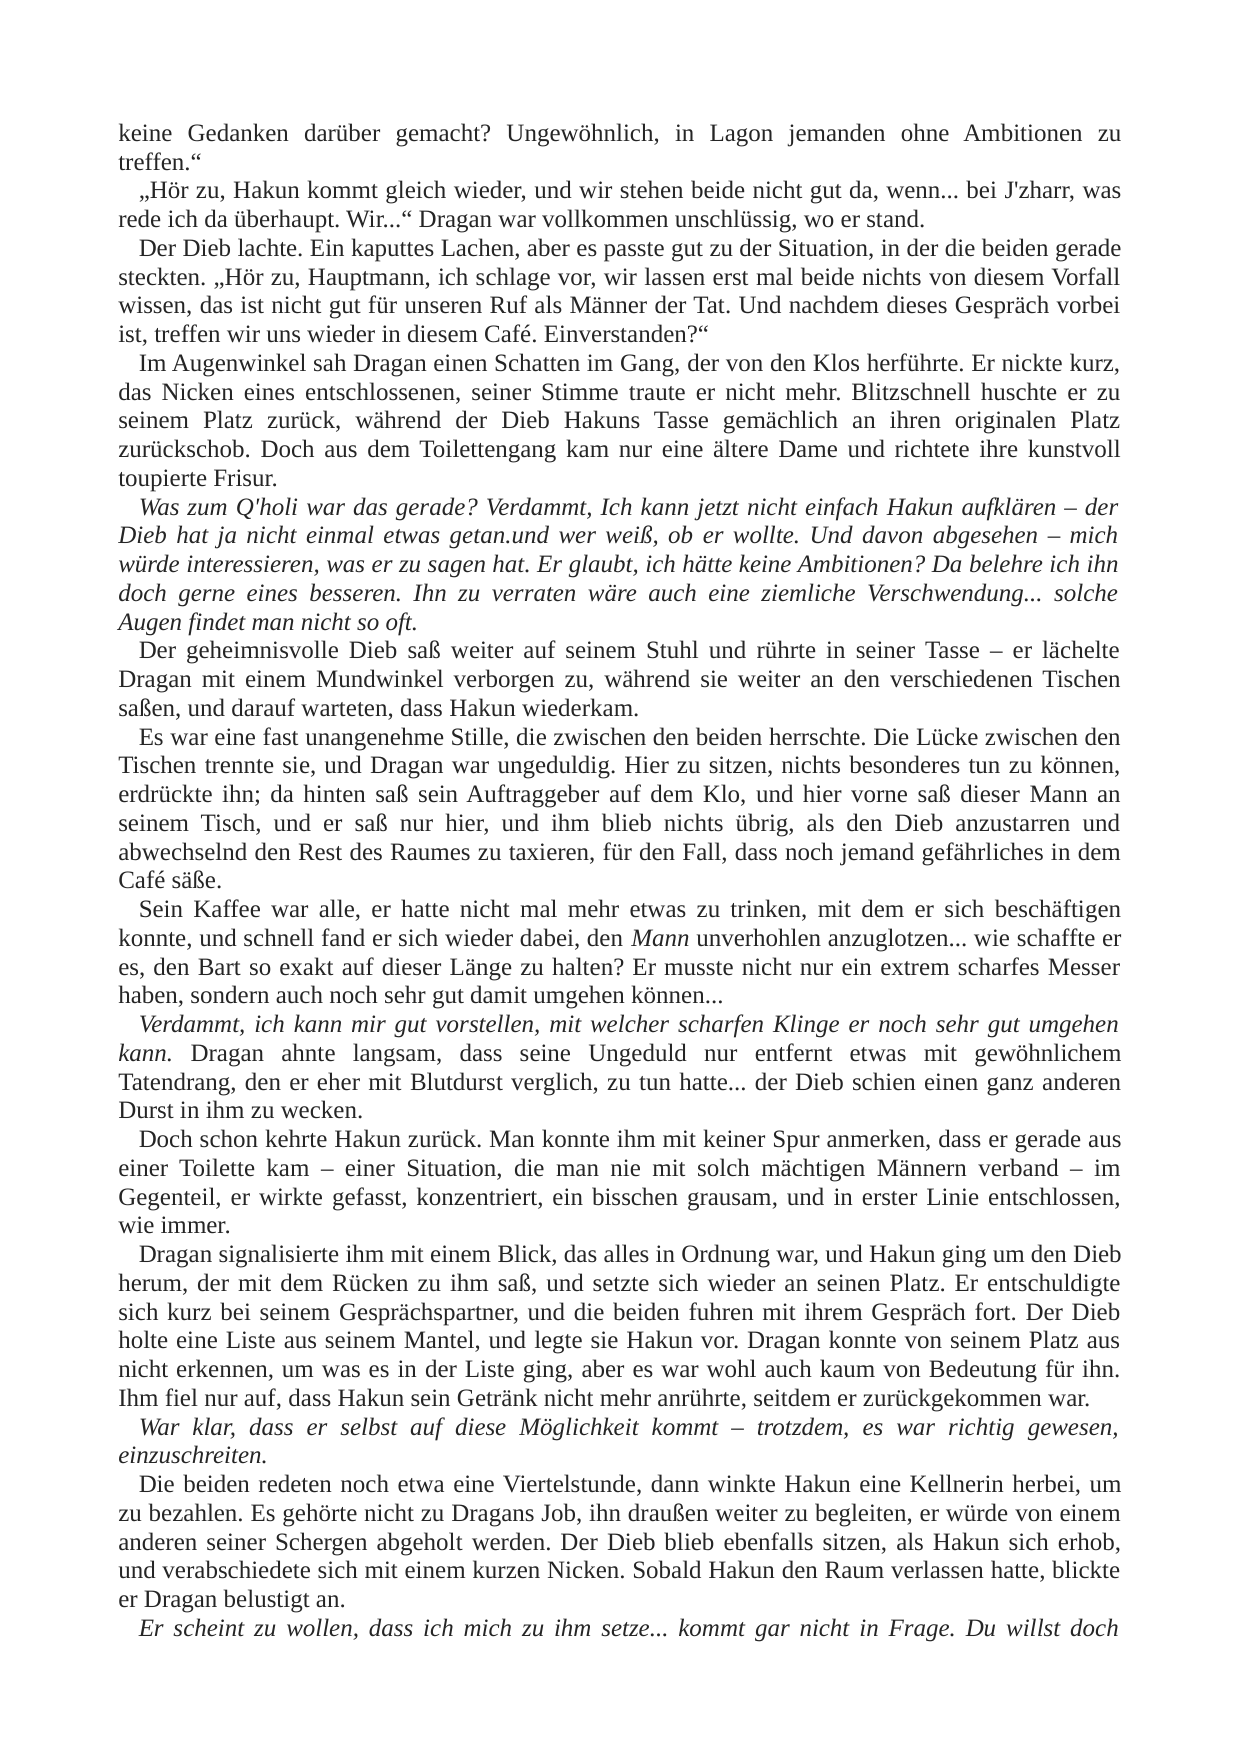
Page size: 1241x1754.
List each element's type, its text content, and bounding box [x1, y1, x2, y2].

text Doch schon kehrte Hakun zurück. Man konnte ihm mit keiner Spur anmerken, dass er gerade aus einer Toilette kam – einer Situation, die man nie mit solch mächtigen Männern verband – im Gegenteil, er wirkte gefasst, konzentriert, ein bisschen grausam, und in erster Linie entschlossen, wie immer. [118, 1124, 1122, 1239]
text Die beiden redeten noch etwa eine Viertelstunde, dann winkte Hakun eine Kellnerin herbei, um zu bezahlen. Es gehörte nicht zu Dragans Job, ihn draußen weiter zu begleiten, er würde von einem anderen seiner Schergen abgeholt werden. Der Dieb blieb ebenfalls sitzen, als Hakun sich erhob, und verabschiedete sich mit einem kurzen Nicken. Sobald Hakun den Raum verlassen hatte, blickte er Dragan belustigt an. [118, 1469, 1122, 1613]
text Was zum Q'holi war das gerade? Verdammt, Ich kann jetzt nicht einfach Hakun aufklären – der Dieb hat ja nicht einmal etwas getan.und wer weiß, ob er wollte. Und davon abgesehen – mich würde interessieren, was er zu sagen hat. Er glaubt, ich hätte keine Ambitionen? Da belehre ich ihn doch gerne eines besseren. Ihn zu verraten wäre auch eine ziemliche Verschwendung... solche Augen findet man nicht so oft. [118, 492, 1122, 636]
text keine Gedanken darüber gemacht? Ungewöhnlich, in Lagon jemanden ohne Ambitionen zu treffen.“ [118, 118, 1122, 176]
text Es war eine fast unangenehme Stille, die zwischen den beiden herrschte. Die Lücke zwischen den Tischen trennte sie, und Dragan war ungeduldig. Hier zu sitzen, nichts besonderes tun zu können, erdrückte ihn; da hinten saß sein Auftraggeber auf dem Klo, und hier vorne saß dieser Mann an seinem Tisch, und er saß nur hier, und ihm blieb nichts übrig, als den Dieb anzustarren und abwechselnd den Rest des Raumes zu taxieren, für den Fall, dass noch jemand gefährliches in dem Café säße. [118, 722, 1122, 894]
text Im Augenwinkel sah Dragan einen Schatten im Gang, der von den Klos herführte. Er nickte kurz, das Nicken eines entschlossenen, seiner Stimme traute er nicht mehr. Blitzschnell huschte er zu seinem Platz zurück, während der Dieb Hakuns Tasse gemächlich an ihren originalen Platz zurückschob. Doch aus dem Toilettengang kam nur eine ältere Dame und richtete ihre kunstvoll toupierte Frisur. [118, 348, 1122, 492]
text Verdammt, ich kann mir gut vorstellen, mit welcher scharfen Klinge er noch sehr gut umgehen kann. Dragan ahnte langsam, dass seine Ungeduld nur entfernt etwas mit gewöhnlichem Tatendrang, den er eher mit Blutdurst verglich, zu tun hatte... der Dieb schien einen ganz anderen Durst in ihm zu wecken. [118, 1009, 1122, 1124]
text Er scheint zu wollen, dass ich mich zu ihm setze... kommt gar nicht in Frage. Du willst doch [118, 1613, 1122, 1642]
text Dragan signalisierte ihm mit einem Blick, das alles in Ordnung war, und Hakun ging um den Dieb herum, der mit dem Rücken zu ihm saß, und setzte sich wieder an seinen Platz. Er entschuldigte sich kurz bei seinem Gesprächspartner, und die beiden fuhren mit ihrem Gespräch fort. Der Dieb holte eine Liste aus seinem Mantel, und legte sie Hakun vor. Dragan konnte von seinem Platz aus nicht erkennen, um was es in der Liste ging, aber es war wohl auch kaum von Bedeutung für ihn. Ihm fiel nur auf, dass Hakun sein Getränk nicht mehr anrührte, seitdem er zurückgekommen war. [118, 1239, 1122, 1412]
text Sein Kaffee war alle, er hatte nicht mal mehr etwas zu trinken, mit dem er sich beschäftigen konnte, und schnell fand er sich wieder dabei, den Mann unverhohlen anzuglotzen... wie schaffte er es, den Bart so exakt auf dieser Länge zu halten? Er musste nicht nur ein extrem scharfes Messer haben, sondern auch noch sehr gut damit umgehen können... [118, 894, 1122, 1009]
text „Hör zu, Hakun kommt gleich wieder, und wir stehen beide nicht gut da, wenn... bei J'zharr, was rede ich da überhaupt. Wir...“ Dragan war vollkommen unschlüssig, wo er stand. [118, 176, 1122, 233]
text Der geheimnisvolle Dieb saß weiter auf seinem Stuhl und rührte in seiner Tasse – er lächelte Dragan mit einem Mundwinkel verborgen zu, während sie weiter an den verschiedenen Tischen saßen, und darauf warteten, dass Hakun wiederkam. [118, 636, 1122, 722]
text Der Dieb lachte. Ein kaputtes Lachen, aber es passte gut zu der Situation, in der die beiden gerade steckten. „Hör zu, Hauptmann, ich schlage vor, wir lassen erst mal beide nichts von diesem Vorfall wissen, das ist nicht gut für unseren Ruf als Männer der Tat. Und nachdem dieses Gespräch vorbei ist, treffen wir uns wieder in diesem Café. Einverstanden?“ [118, 233, 1122, 348]
text War klar, dass er selbst auf diese Möglichkeit kommt – trotzdem, es war richtig gewesen, einzuschreiten. [118, 1412, 1122, 1469]
